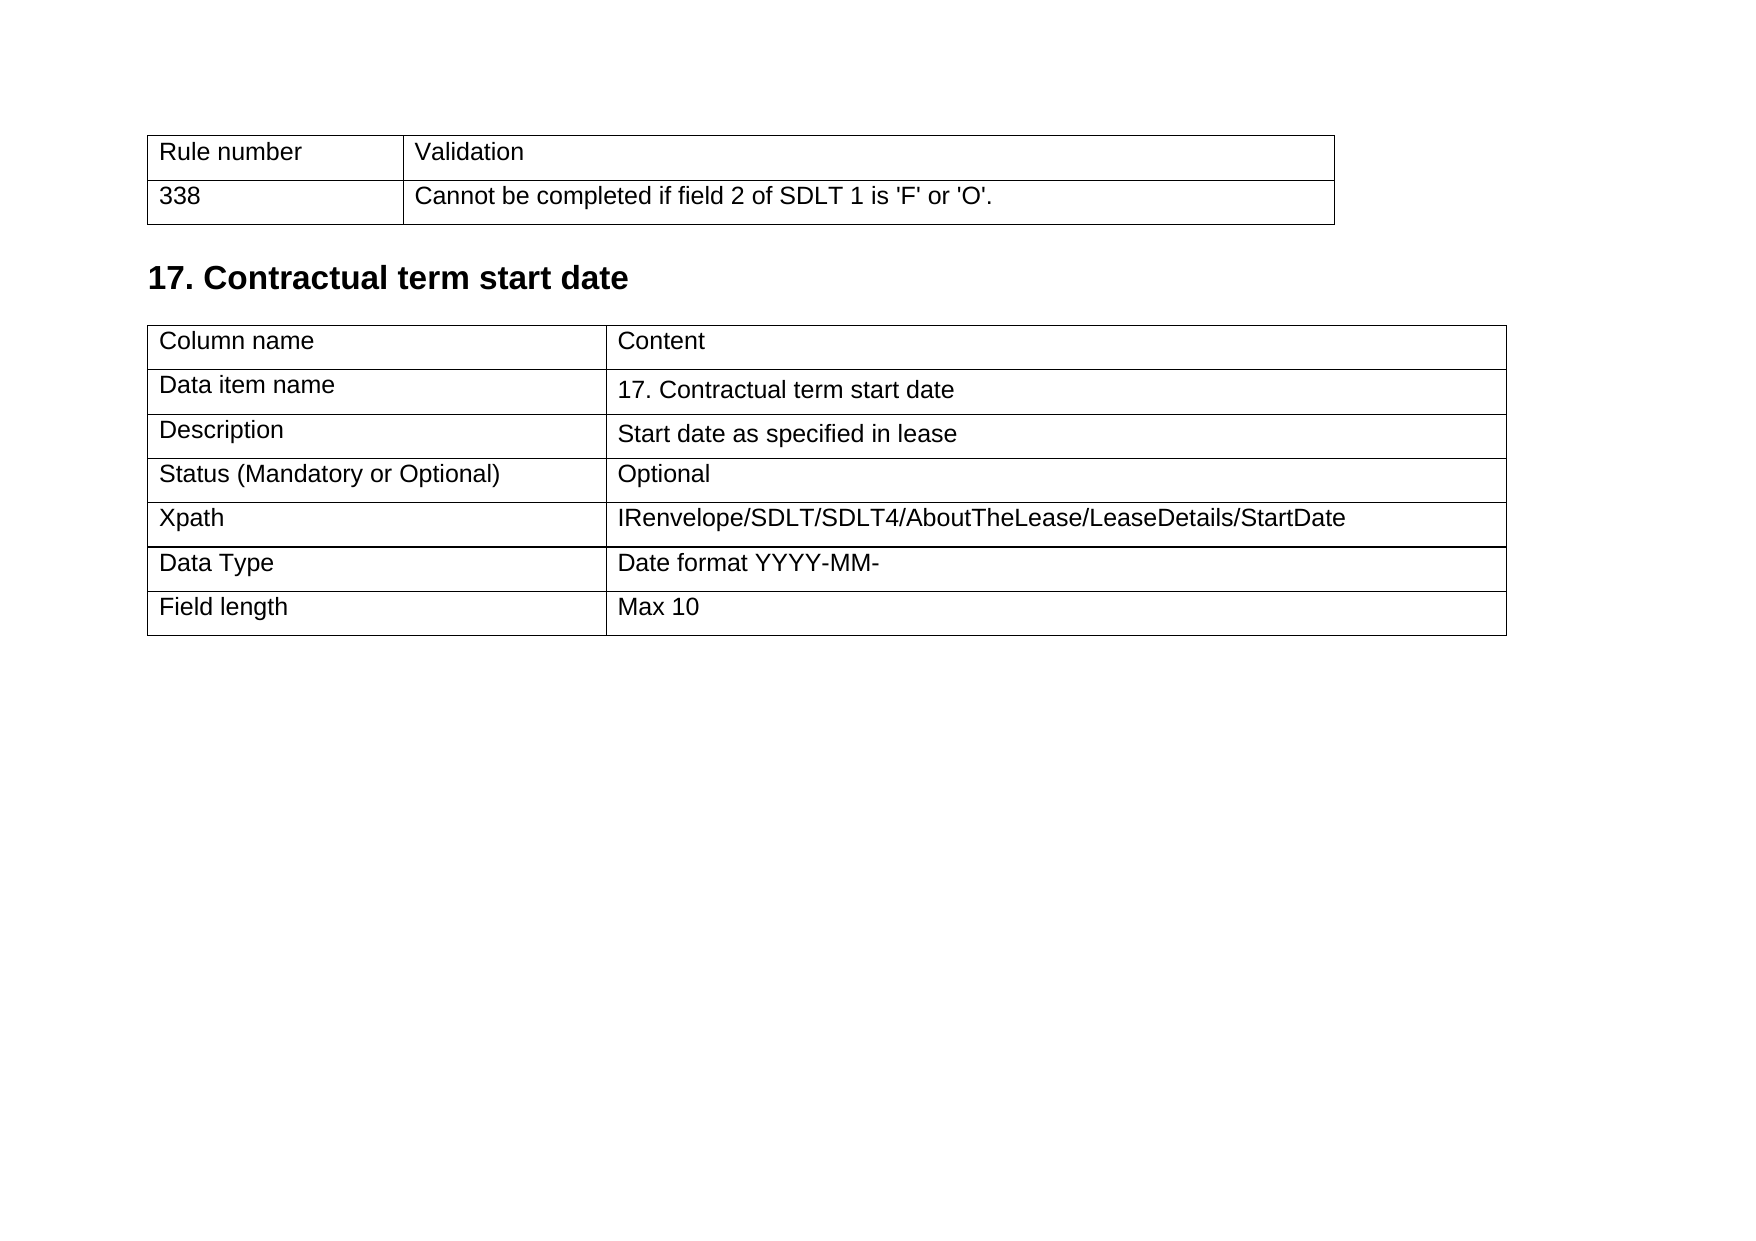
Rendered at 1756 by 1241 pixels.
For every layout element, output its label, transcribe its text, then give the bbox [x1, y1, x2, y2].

table_cell Field length [148, 592, 606, 635]
table_cell Start date as specified in lease [607, 415, 1506, 458]
table_cell Optional [607, 459, 1506, 502]
table_cell Data Type [148, 548, 606, 591]
table_cell Description [148, 415, 606, 458]
table_header Validation [404, 136, 1334, 180]
subtitle 17. Contractual term start date [148, 258, 1515, 296]
table_cell Max 10 [607, 592, 1506, 635]
table_header Rule number [148, 136, 403, 180]
table_cell Date format YYYY-MM- [607, 548, 1506, 591]
table_cell Xpath [148, 503, 606, 546]
table_cell Cannot be completed if field 2 of SDLT 1 is 'F' or 'O'. [404, 181, 1334, 224]
table_cell Status (Mandatory or Optional) [148, 459, 606, 502]
table_header Content [607, 326, 1506, 369]
table_cell 17. Contractual term start date [607, 370, 1506, 414]
table_cell Data item name [148, 370, 606, 414]
table_cell IRenvelope/SDLT/SDLT4/AboutTheLease/LeaseDetails/StartDate [607, 503, 1506, 546]
table_cell 338 [148, 181, 403, 224]
table_header Column name [148, 326, 606, 369]
